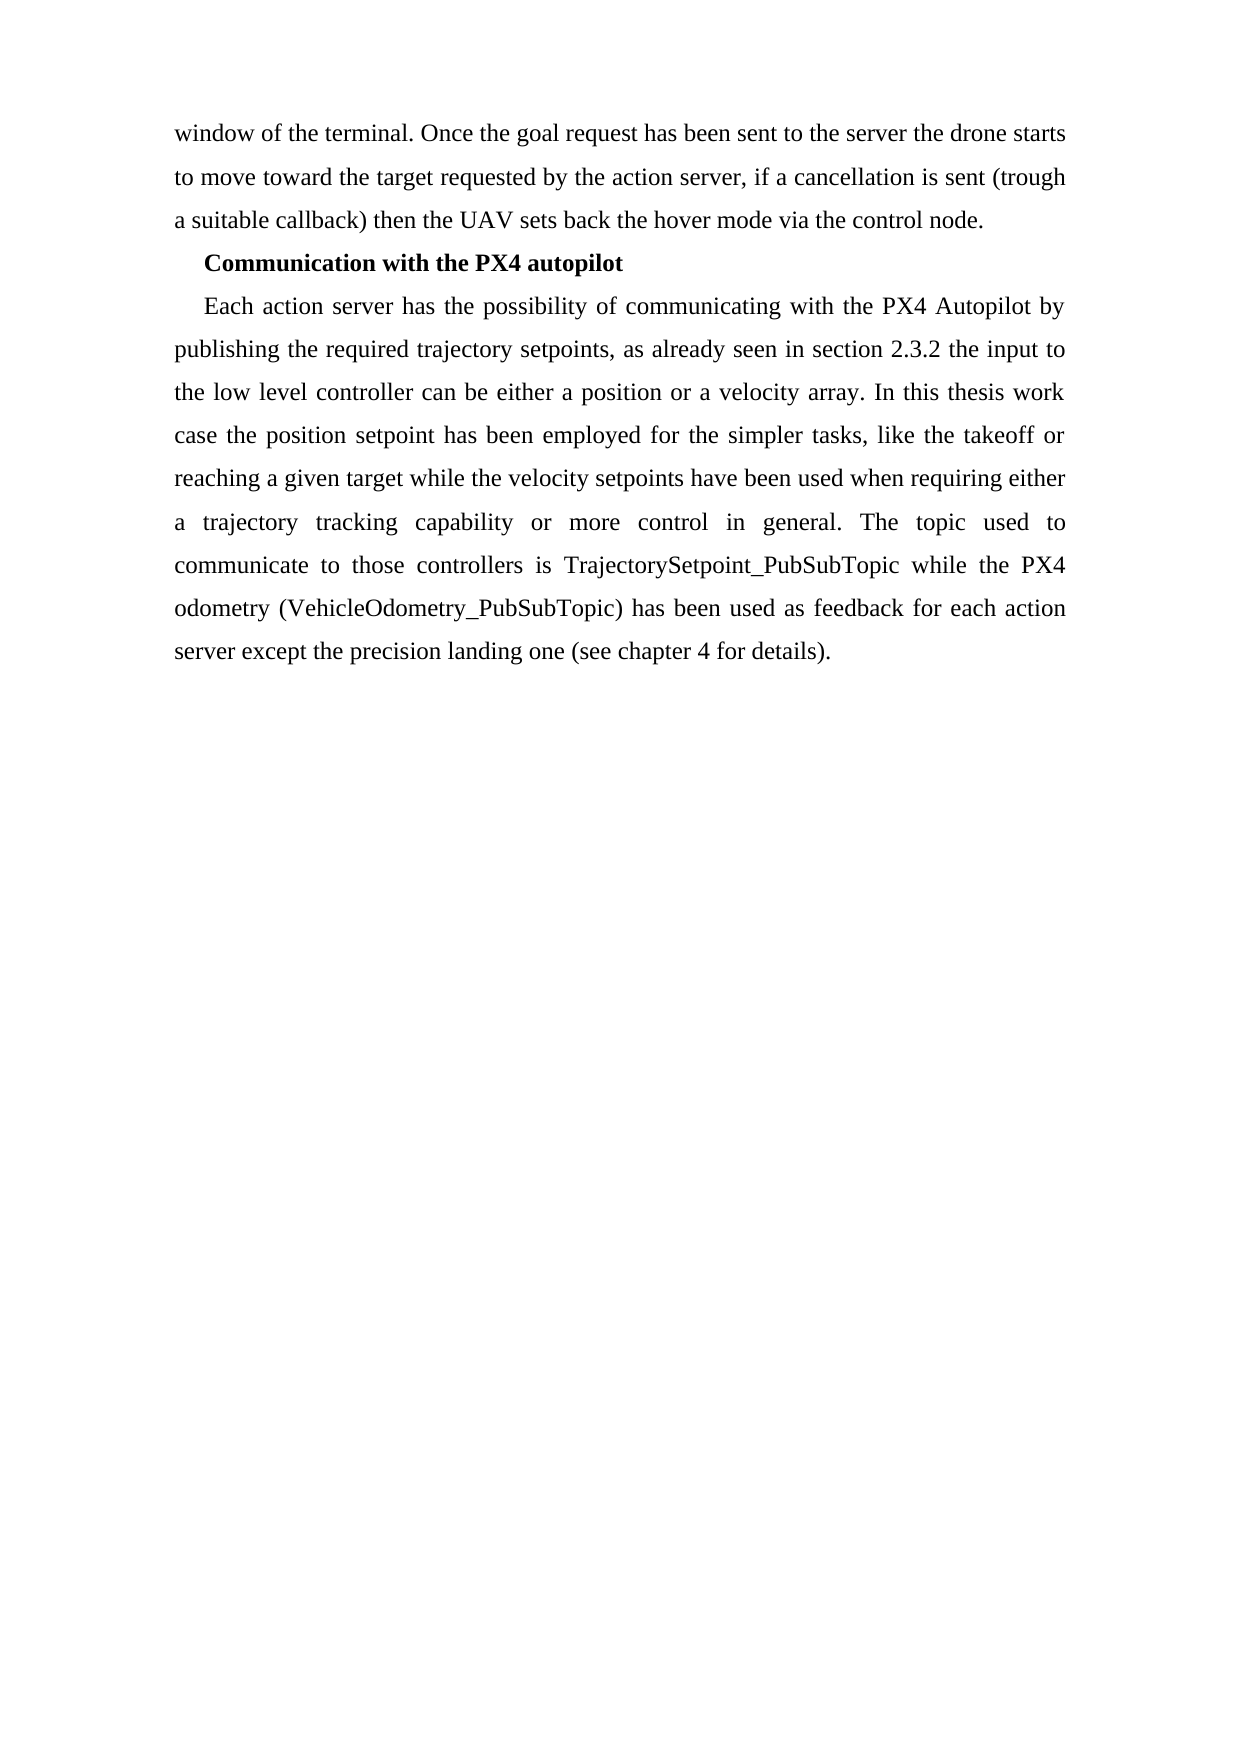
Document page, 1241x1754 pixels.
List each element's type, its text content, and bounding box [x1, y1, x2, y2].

text Each action server has the possibility of communicating with the PX4 Autopilot by publishing the required trajectory setpoints, as already seen in section 2.3.2 the input to the low level controller can be either a position or a velocity array. In this thesis work case the position setpoint has been employed for the simpler tasks, like the takeoff or reaching a given target while the velocity setpoints have been used when requiring either a trajectory tracking capability or more control in general. The topic used to communicate to those controllers is TrajectorySetpoint_PubSubTopic while the PX4 odometry (VehicleOdometry_PubSubTopic) has been used as feedback for each action server except the precision landing one (see chapter 4 for details). [174, 291, 1066, 665]
text Communication with the PX4 autopilot [174, 248, 1066, 277]
text window of the terminal. Once the goal request has been sent to the server the drone starts to move toward the target requested by the action server, if a cancellation is sent (trough a suitable callback) then the UAV sets back the hover mode via the control node. [174, 118, 1066, 233]
